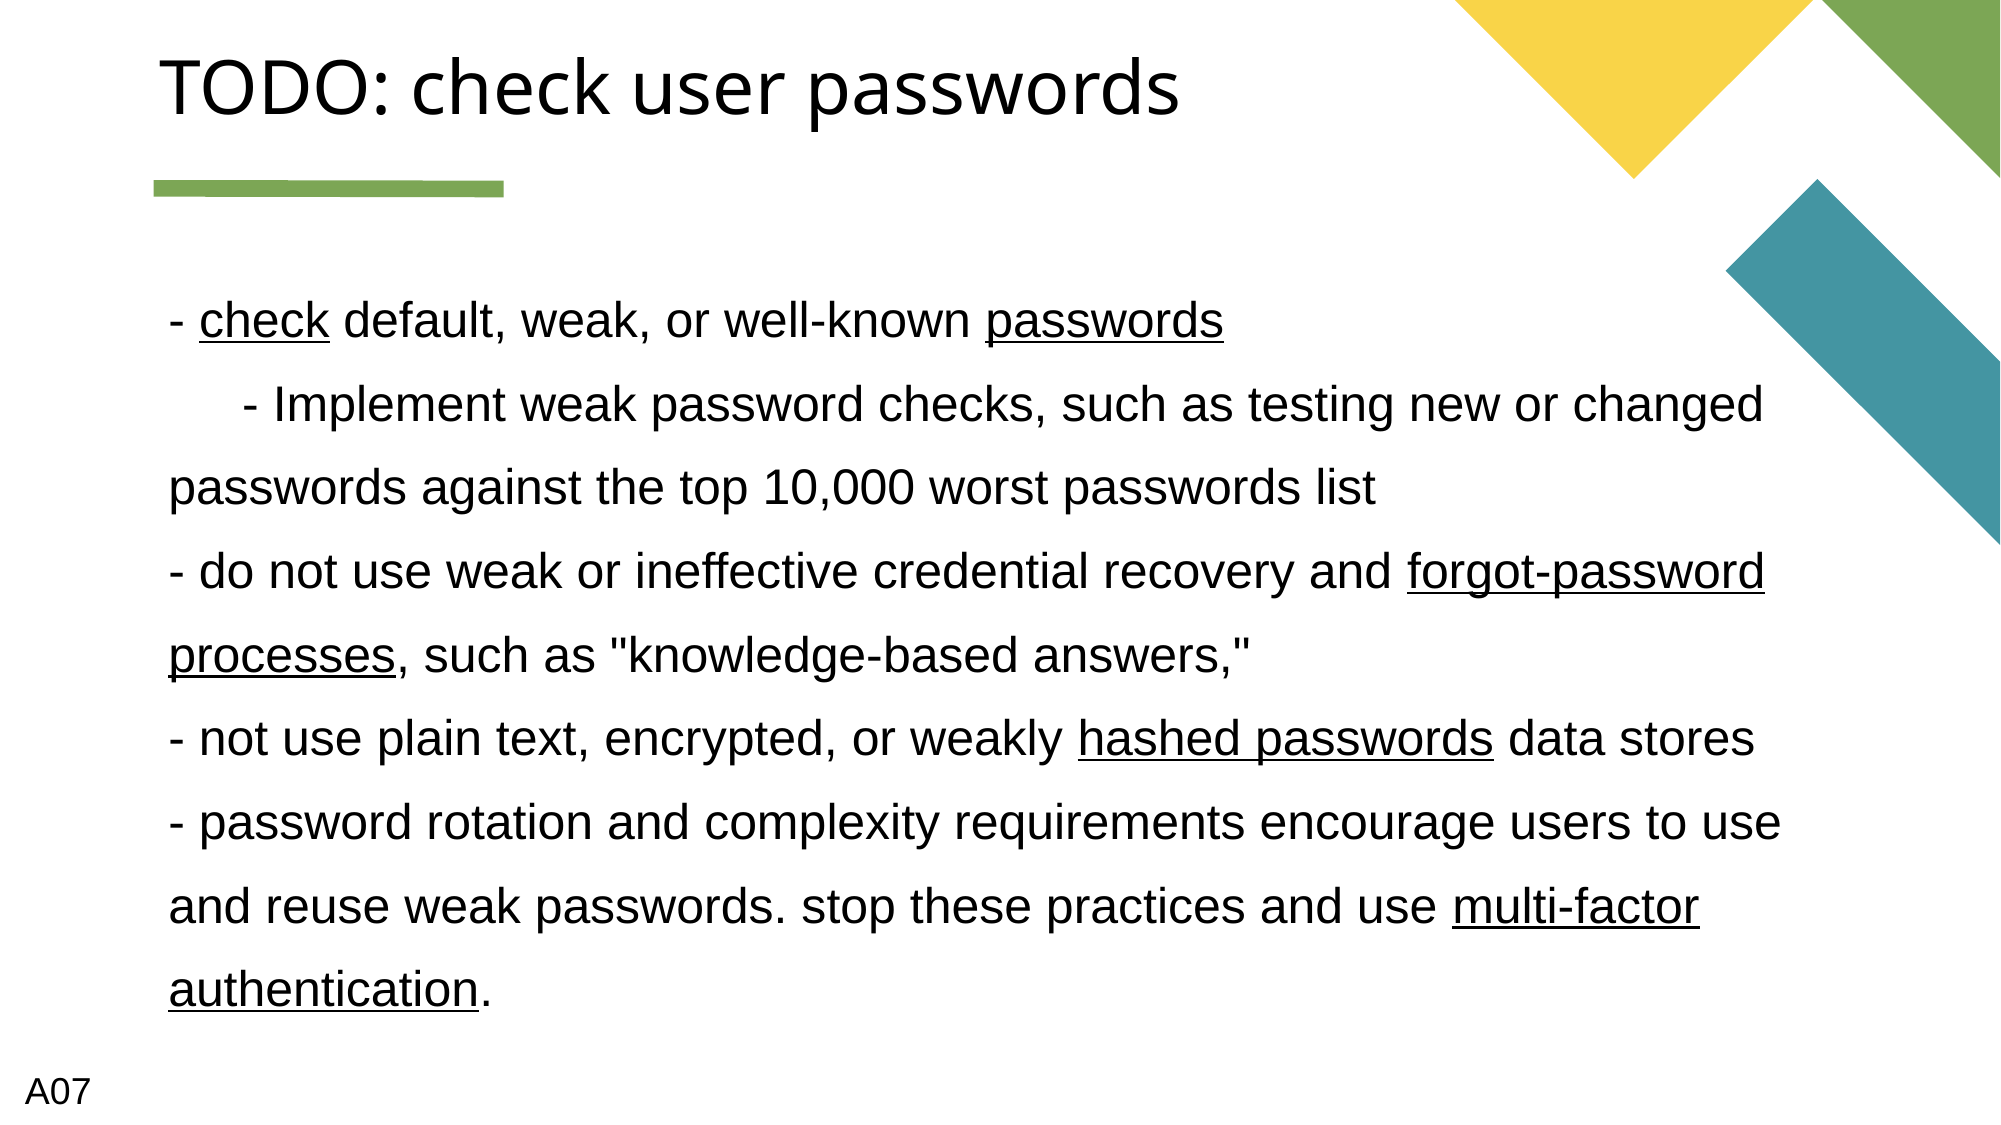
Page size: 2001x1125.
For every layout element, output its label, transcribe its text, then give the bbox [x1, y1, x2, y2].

text_box A07 [10, 1062, 107, 1120]
title TODO: check user passwords [153, 0, 1619, 173]
text_box - check default, weak, or well-known passwords - Implement weak password checks, such as testing new or changed passwords against the top 10,000 worst passwords list - do not use weak or ineffective credential recovery and forgot-password processes, such as "knowledge-based answers," - not use plain text, encrypted, or weakly hashed passwords data stores - password rotation and complexity requirements encourage users to use and reuse weak passwords. stop these practices and use multi-factor authentication. [153, 257, 1851, 1025]
